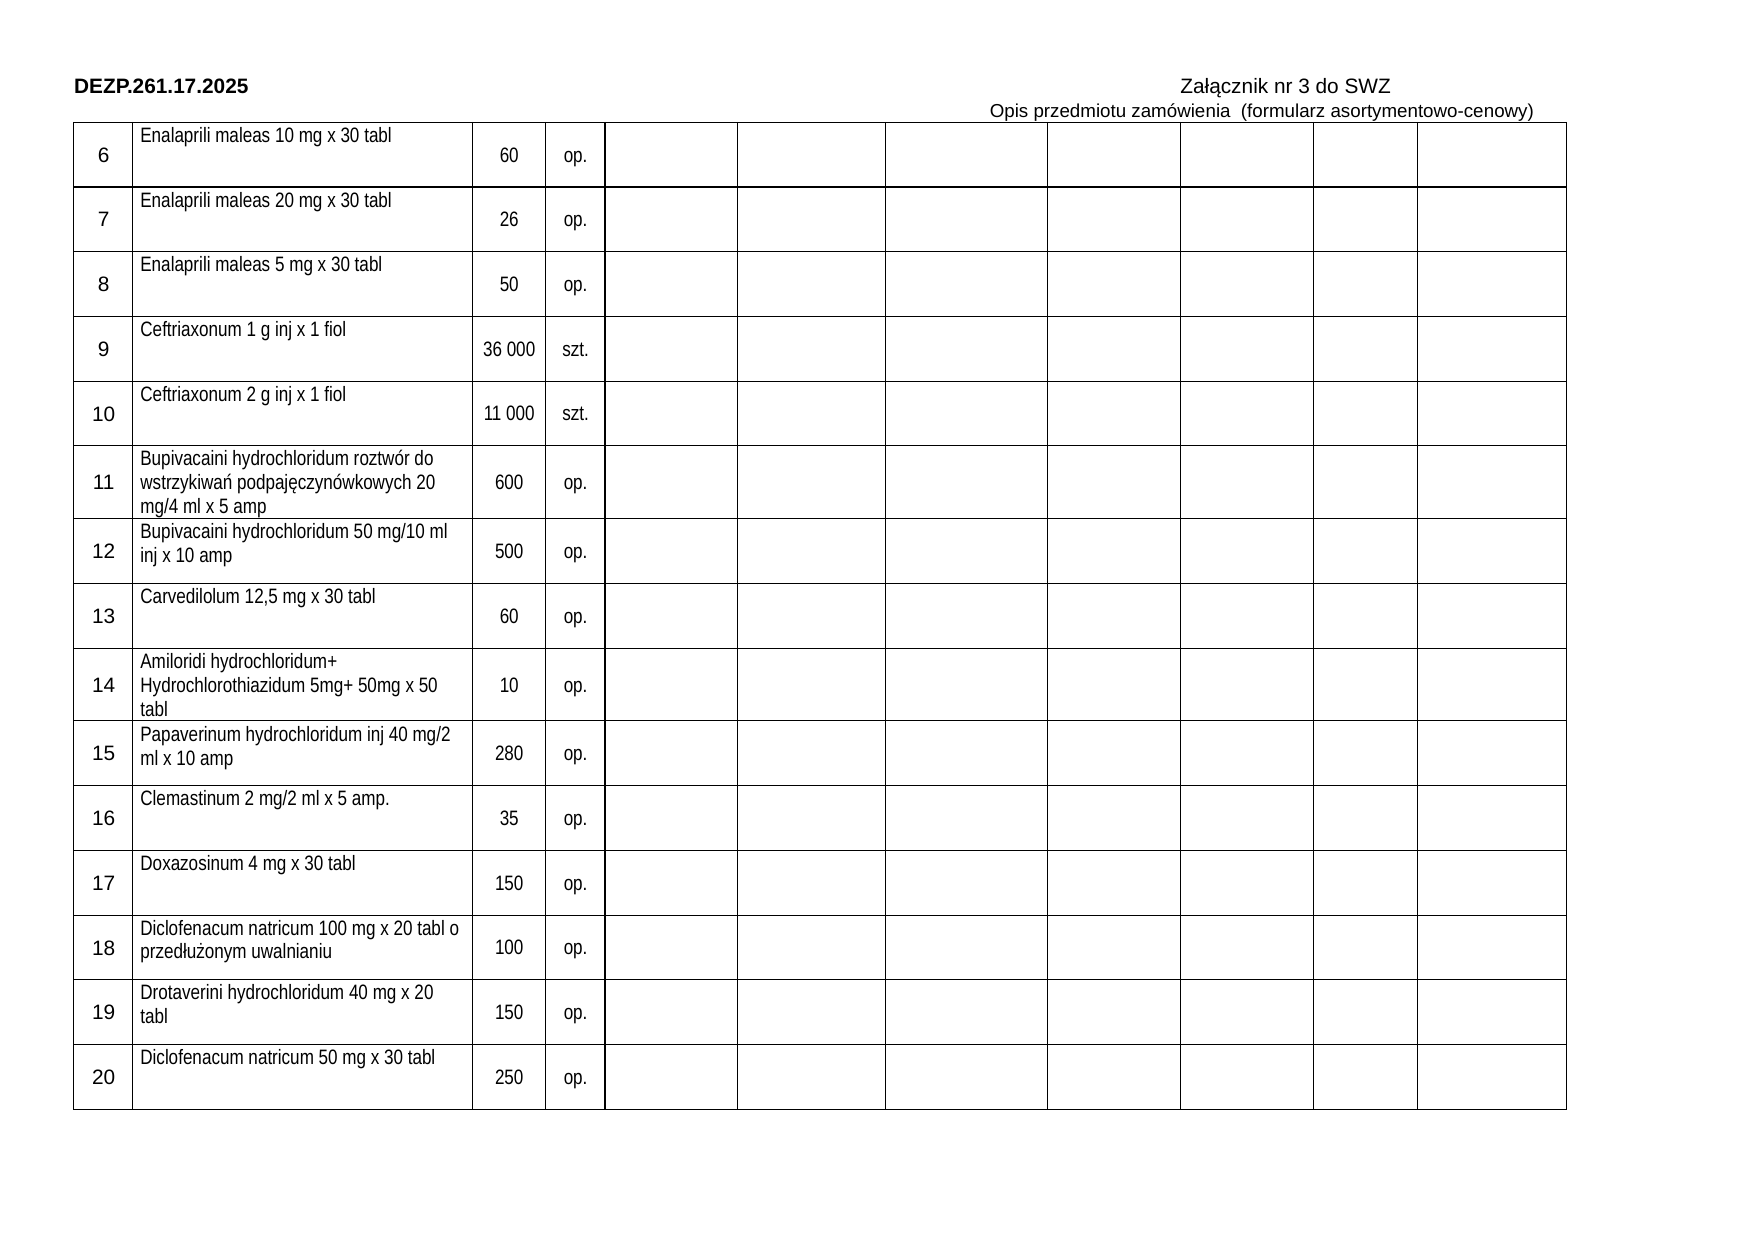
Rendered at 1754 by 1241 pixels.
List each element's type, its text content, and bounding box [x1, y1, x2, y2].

table_cell [886, 252, 1047, 316]
table_cell [1314, 252, 1417, 316]
table_cell [886, 649, 1047, 720]
table_cell [1181, 980, 1313, 1044]
table_cell [1048, 980, 1180, 1044]
table_cell [1314, 1045, 1417, 1108]
table_cell [1048, 123, 1180, 186]
table_cell [1048, 252, 1180, 316]
table_cell [738, 584, 885, 647]
table_cell Diclofenacum natricum 50 mg x 30 tabl [133, 1045, 472, 1108]
table_cell 6 [74, 123, 132, 186]
table_cell [606, 317, 737, 381]
table_cell [738, 519, 885, 583]
table_cell szt. [546, 382, 604, 445]
table_cell op. [546, 584, 604, 647]
table_cell [1181, 584, 1313, 647]
table_cell 11 [74, 446, 132, 518]
table_cell [606, 649, 737, 720]
table_cell [738, 851, 885, 914]
table_cell 19 [74, 980, 132, 1044]
table_cell [1048, 188, 1180, 251]
table_cell 600 [473, 446, 545, 518]
table_cell [738, 317, 885, 381]
table_cell [886, 980, 1047, 1044]
table_cell [1181, 317, 1313, 381]
table_cell 60 [473, 584, 545, 647]
table_cell [738, 446, 885, 518]
table_cell [1314, 786, 1417, 850]
table_cell szt. [546, 317, 604, 381]
table_cell [1181, 649, 1313, 720]
table_cell 18 [74, 916, 132, 979]
table_cell [738, 123, 885, 186]
table_cell [1314, 317, 1417, 381]
table_cell op. [546, 721, 604, 785]
table_cell [1418, 584, 1566, 647]
table_cell [1048, 519, 1180, 583]
table_cell [886, 721, 1047, 785]
table_cell [1418, 649, 1566, 720]
table_cell [886, 188, 1047, 251]
table_cell Papaverinum hydrochloridum inj 40 mg/2 ml x 10 amp [133, 721, 472, 785]
table_cell [1181, 252, 1313, 316]
table_cell [1181, 916, 1313, 979]
table_cell [1418, 786, 1566, 850]
table_cell [886, 382, 1047, 445]
table_cell [606, 188, 737, 251]
table_cell [606, 382, 737, 445]
table_cell 10 [74, 382, 132, 445]
table_cell Clemastinum 2 mg/2 ml x 5 amp. [133, 786, 472, 850]
table_cell [1048, 786, 1180, 850]
table_cell Ceftriaxonum 2 g inj x 1 fiol [133, 382, 472, 445]
table_cell 150 [473, 851, 545, 914]
table_cell op. [546, 519, 604, 583]
table_cell [886, 123, 1047, 186]
table_cell [738, 721, 885, 785]
table_cell [886, 519, 1047, 583]
table_cell 8 [74, 252, 132, 316]
table_cell [1314, 188, 1417, 251]
table_cell 11 000 [473, 382, 545, 445]
table_cell [606, 916, 737, 979]
table_cell [1314, 721, 1417, 785]
table_cell op. [546, 1045, 604, 1108]
table_cell [1048, 916, 1180, 979]
table_cell [886, 1045, 1047, 1108]
table_cell [738, 382, 885, 445]
table_cell [606, 1045, 737, 1108]
table_cell 36 000 [473, 317, 545, 381]
table_cell op. [546, 188, 604, 251]
table_cell 14 [74, 649, 132, 720]
table_cell Enalaprili maleas 5 mg x 30 tabl [133, 252, 472, 316]
table_cell op. [546, 786, 604, 850]
table_cell 250 [473, 1045, 545, 1108]
table_cell [1418, 916, 1566, 979]
table_cell 60 [473, 123, 545, 186]
table_cell [606, 786, 737, 850]
table_cell [1048, 382, 1180, 445]
table_cell Bupivacaini hydrochloridum 50 mg/10 ml inj x 10 amp [133, 519, 472, 583]
table_cell 50 [473, 252, 545, 316]
table_cell op. [546, 649, 604, 720]
table_cell [1048, 1045, 1180, 1108]
table_cell [606, 123, 737, 186]
table_cell Amiloridi hydrochloridum+ Hydrochlorothiazidum 5mg+ 50mg x 50 tabl [133, 649, 472, 720]
table_cell 12 [74, 519, 132, 583]
table_cell 9 [74, 317, 132, 381]
table_cell 150 [473, 980, 545, 1044]
table_cell [1048, 584, 1180, 647]
table_cell [606, 980, 737, 1044]
table_cell op. [546, 123, 604, 186]
table_cell [886, 851, 1047, 914]
table_cell [1181, 188, 1313, 251]
table_cell [1418, 317, 1566, 381]
table_cell [1314, 649, 1417, 720]
table_cell Enalaprili maleas 10 mg x 30 tabl [133, 123, 472, 186]
table_cell op. [546, 916, 604, 979]
table_cell Ceftriaxonum 1 g inj x 1 fiol [133, 317, 472, 381]
table_cell [1314, 446, 1417, 518]
table_cell op. [546, 980, 604, 1044]
table_cell [606, 446, 737, 518]
table_cell [1314, 980, 1417, 1044]
table_cell [1418, 851, 1566, 914]
table_cell [1314, 916, 1417, 979]
table_cell [1181, 382, 1313, 445]
table_cell [1418, 1045, 1566, 1108]
table_cell [1418, 252, 1566, 316]
table_cell [1418, 382, 1566, 445]
table_cell [606, 851, 737, 914]
table_cell 280 [473, 721, 545, 785]
table_cell 15 [74, 721, 132, 785]
table_cell [1048, 851, 1180, 914]
table_cell [1048, 721, 1180, 785]
table_cell 100 [473, 916, 545, 979]
table_cell 35 [473, 786, 545, 850]
table_cell [1418, 446, 1566, 518]
table_cell [606, 584, 737, 647]
table_cell [1418, 188, 1566, 251]
table_cell 13 [74, 584, 132, 647]
table_cell [886, 584, 1047, 647]
table_cell [1181, 123, 1313, 186]
table_cell Drotaverini hydrochloridum 40 mg x 20 tabl [133, 980, 472, 1044]
table_cell [1048, 446, 1180, 518]
table_cell [1181, 1045, 1313, 1108]
table_cell [1314, 519, 1417, 583]
table_cell [1418, 980, 1566, 1044]
table_cell [886, 786, 1047, 850]
table_cell 500 [473, 519, 545, 583]
table_cell [1418, 519, 1566, 583]
table_cell [606, 519, 737, 583]
table_cell [738, 786, 885, 850]
table_cell [886, 916, 1047, 979]
table_cell Diclofenacum natricum 100 mg x 20 tabl o przedłużonym uwalnianiu [133, 916, 472, 979]
table_cell 10 [473, 649, 545, 720]
table_cell [738, 916, 885, 979]
table_cell [1181, 721, 1313, 785]
table_cell op. [546, 252, 604, 316]
table_cell [1418, 721, 1566, 785]
table_cell 20 [74, 1045, 132, 1108]
table_cell [886, 446, 1047, 518]
table_cell Carvedilolum 12,5 mg x 30 tabl [133, 584, 472, 647]
table_cell Bupivacaini hydrochloridum roztwór do wstrzykiwań podpajęczynówkowych 20 mg/4 ml x 5 amp [133, 446, 472, 518]
table_cell op. [546, 446, 604, 518]
table_cell [1181, 519, 1313, 583]
table_cell 7 [74, 188, 132, 251]
table_cell op. [546, 851, 604, 914]
table_cell [738, 649, 885, 720]
table_cell [1181, 851, 1313, 914]
table_cell [886, 317, 1047, 381]
table_cell [606, 252, 737, 316]
table_cell 16 [74, 786, 132, 850]
table_cell [1314, 584, 1417, 647]
table_cell [738, 1045, 885, 1108]
table_cell [738, 980, 885, 1044]
table_cell [1048, 649, 1180, 720]
table_cell [1418, 123, 1566, 186]
table_cell [606, 721, 737, 785]
table_cell [738, 252, 885, 316]
table_cell [738, 188, 885, 251]
table_cell 26 [473, 188, 545, 251]
table_cell [1314, 123, 1417, 186]
table_cell [1314, 382, 1417, 445]
table_cell [1181, 446, 1313, 518]
table_cell 17 [74, 851, 132, 914]
table_cell [1181, 786, 1313, 850]
table_cell [1048, 317, 1180, 381]
table_cell Enalaprili maleas 20 mg x 30 tabl [133, 188, 472, 251]
table_cell Doxazosinum 4 mg x 30 tabl [133, 851, 472, 914]
table_cell [1314, 851, 1417, 914]
